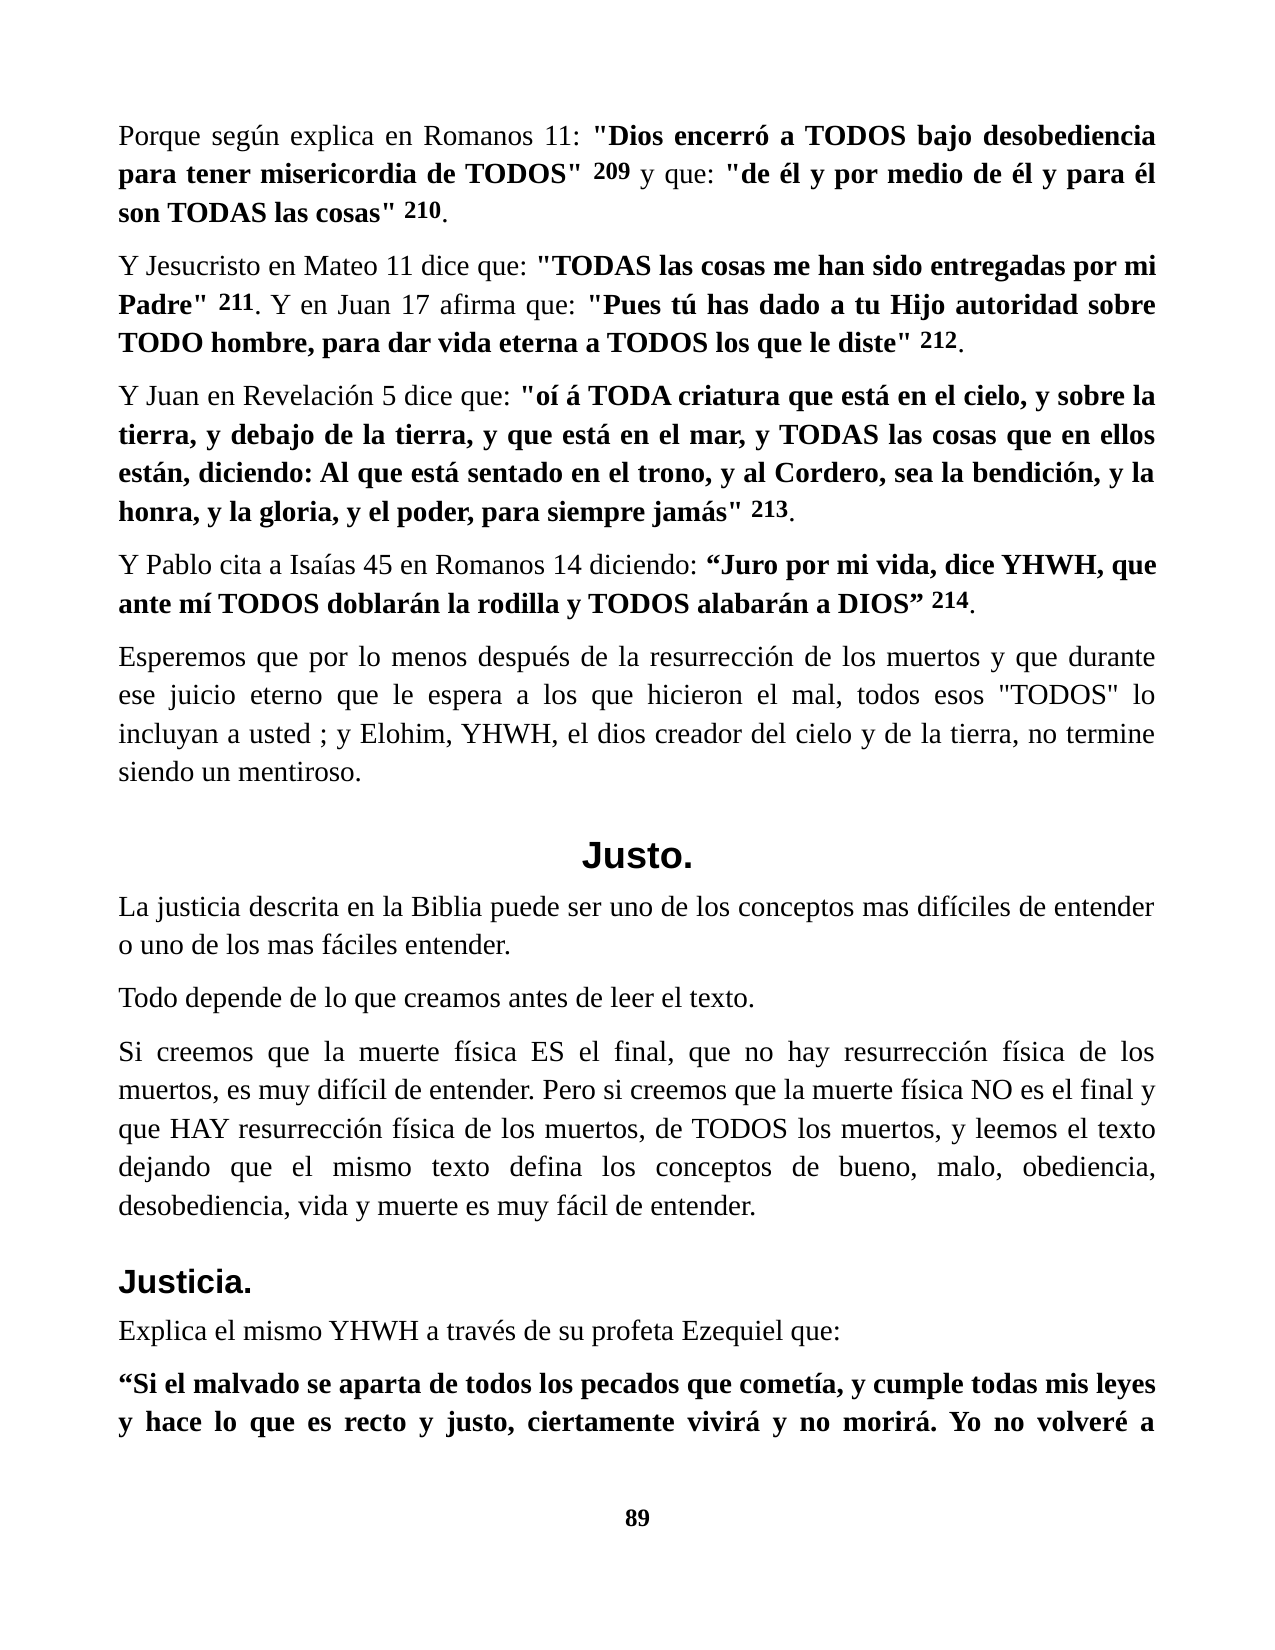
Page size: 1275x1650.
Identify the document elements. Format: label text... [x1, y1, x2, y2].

text Y Pablo cita a Isaías 45 en Romanos 14 diciendo: “Juro por mi vida, dice YHWH, que ante mí TODOS doblarán la rodilla y TODOS alabarán a DIOS” . [118, 547, 1157, 619]
text Y Juan en Revelación 5 dice que: "oí á TODA criatura que está en el cielo, y sobre la tierra, y debajo de la tierra, y que está en el mar, y TODAS las cosas que en ellos están, diciendo: Al que está sentado en el trono, y al Cordero, sea la bendición, y la honra, y la gloria, y el poder, para siempre jamás" . [118, 378, 1157, 528]
subtitle Justicia. [118, 1262, 1157, 1300]
text Explica el mismo YHWH a través de su profeta Ezequiel que: [118, 1313, 1157, 1346]
text La justicia descrita en la Biblia puede ser uno de los conceptos mas difíciles de entender o uno de los mas fáciles entender. [118, 889, 1157, 961]
text Esperemos que por lo menos después de la resurrección de los muertos y que durante ese juicio eterno que le espera a los que hicieron el mal, todos esos "TODOS" lo incluyan a usted ; y Elohim, YHWH, el dios creador del cielo y de la tierra, no termine siendo un mentiroso. [118, 639, 1157, 788]
text Si creemos que la muerte física ES el final, que no hay resurrección física de los muertos, es muy difícil de entender. Pero si creemos que la muerte física NO es el final y que HAY resurrección física de los muertos, de TODOS los muertos, y leemos el texto dejando que el mismo texto defina los conceptos de bueno, malo, obediencia, desobediencia, vida y muerte es muy fácil de entender. [118, 1034, 1157, 1221]
text “Si el malvado se aparta de todos los pecados que cometía, y cumple todas mis leyes y hace lo que es recto y justo, ciertamente vivirá y no morirá. Yo no volveré a [118, 1366, 1157, 1438]
text Todo depende de lo que creamos antes de leer el texto. [118, 981, 1157, 1014]
text Porque según explica en Romanos 11: "Dios encerró a TODOS bajo desobediencia para tener misericordia de TODOS" y que: "de él y por medio de él y para él son TODAS las cosas" . [118, 118, 1157, 229]
text Y Jesucristo en Mateo 11 dice que: "TODAS las cosas me han sido entregadas por mi Padre" . Y en Juan 17 afirma que: "Pues tú has dado a tu Hijo autoridad sobre TODO hombre, para dar vida eterna a TODOS los que le diste" . [118, 248, 1157, 359]
subtitle Justo. [118, 833, 1157, 876]
